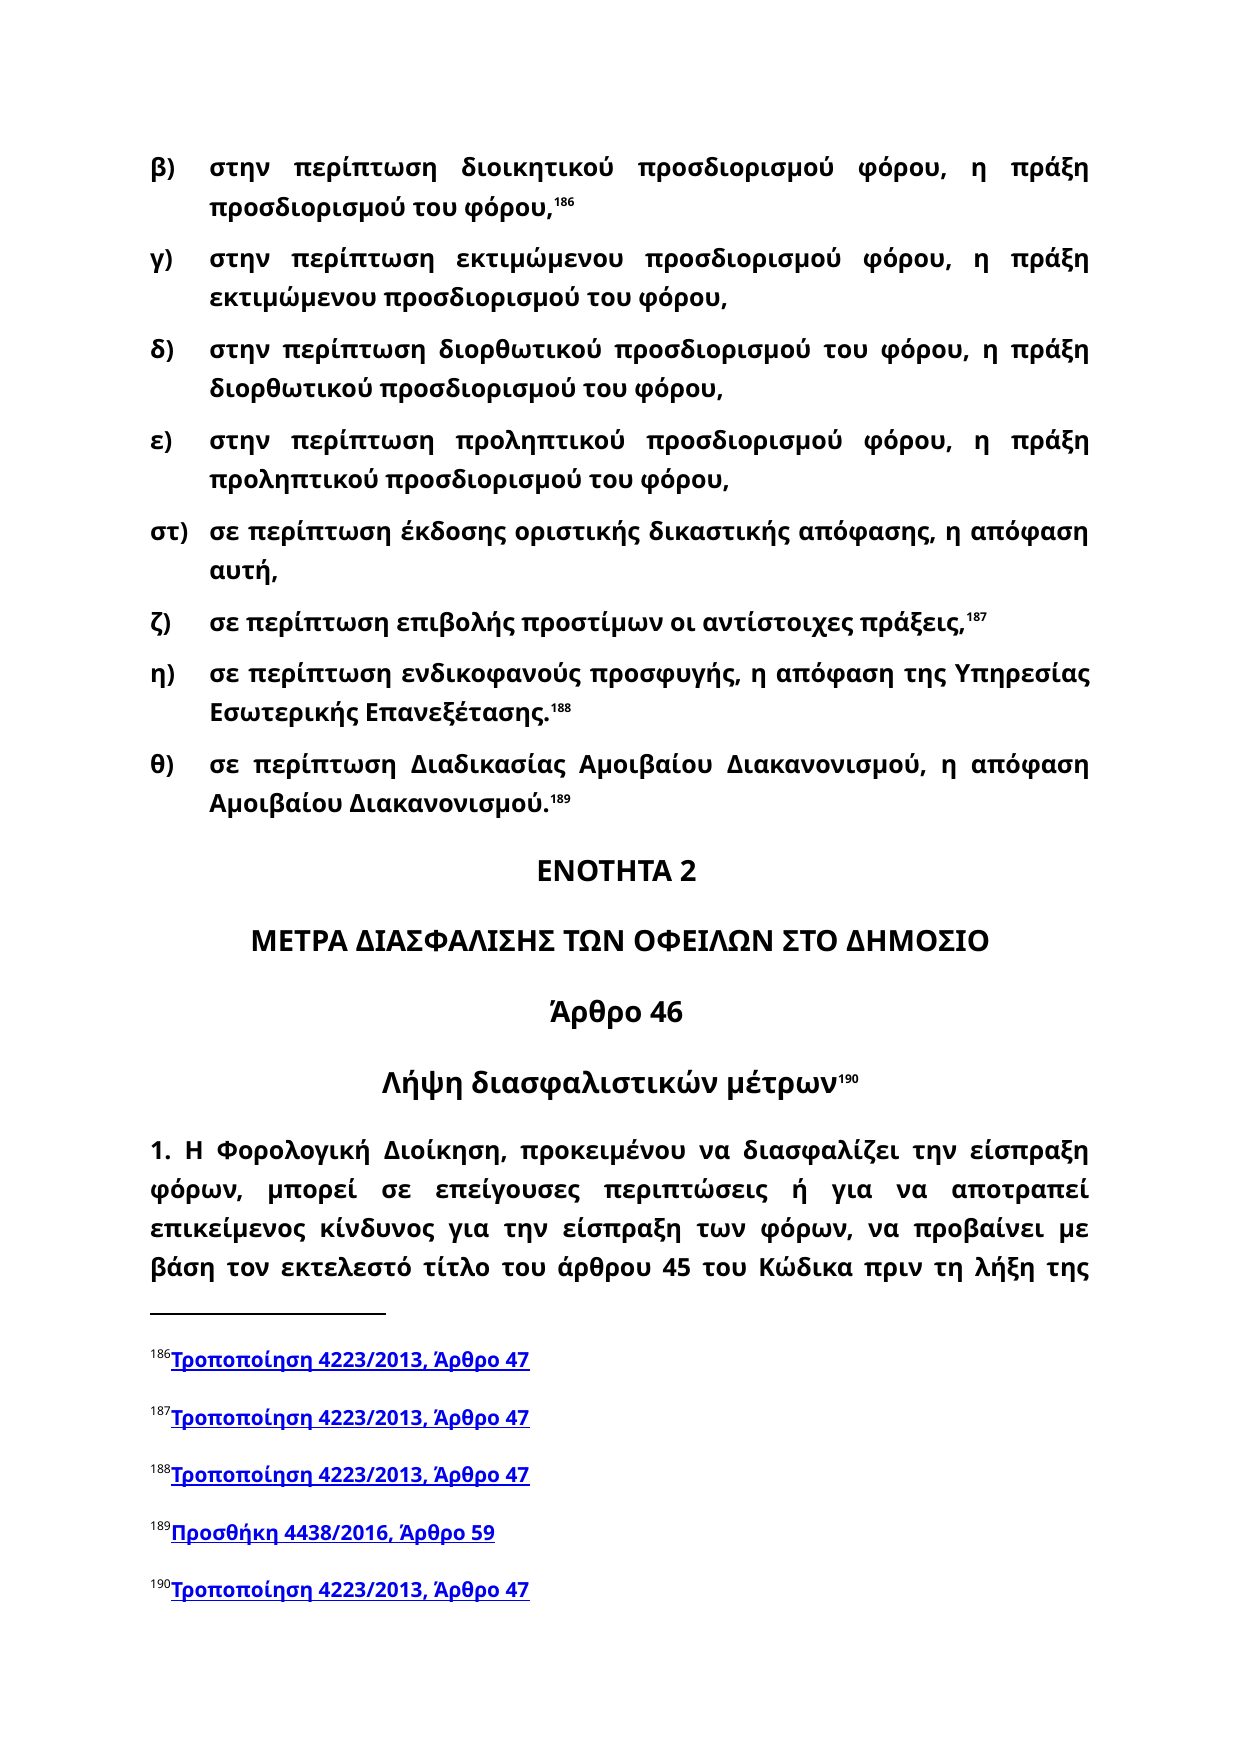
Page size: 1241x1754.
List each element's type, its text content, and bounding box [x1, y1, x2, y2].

text Τροποποίηση 4223/2013, Άρθρο 47 [150, 1460, 1090, 1489]
subtitle ΕΝΟΤΗΤΑ 2 [150, 850, 1090, 890]
subtitle Άρθρο 46 [150, 991, 1090, 1031]
list θ) σε περίπτωση Διαδικασίας Αμοιβαίου Διακανονισμού, η απόφαση Αμοιβαίου Διακανονισμού. [150, 747, 1090, 820]
text Τροποποίηση 4223/2013, Άρθρο 47 [150, 1576, 1090, 1604]
text 1. Η Φορολογική Διοίκηση, προκειμένου να διασφαλίζει την είσπραξη φόρων, μπορεί σε επείγουσες περιπτώσεις ή για να αποτραπεί επικείμενος κίνδυνος για την είσπραξη των φόρων, να προβαίνει με βάση τον εκτελεστό τίτλο του άρθρου 45 του Κώδικα πριν τη λήξη της [150, 1132, 1090, 1284]
list η) σε περίπτωση ενδικοφανούς προσφυγής, η απόφαση της Υπηρεσίας Εσωτερικής Επανεξέτασης. [150, 656, 1090, 729]
list στ) σε περίπτωση έκδοσης οριστικής δικαστικής απόφασης, η απόφαση αυτή, [150, 513, 1090, 587]
text Τροποποίηση 4223/2013, Άρθρο 47 [150, 1345, 1090, 1373]
text Τροποποίηση 4223/2013, Άρθρο 47 [150, 1403, 1090, 1431]
subtitle Λήψη διασφαλιστικών μέτρων [150, 1062, 1090, 1102]
list ζ) σε περίπτωση επιβολής προστίμων οι αντίστοιχες πράξεις, [150, 604, 1090, 638]
list γ) στην περίπτωση εκτιμώμενου προσδιορισμού φόρου, η πράξη εκτιμώμενου προσδιορισμού του φόρου, [150, 241, 1090, 314]
list ε) στην περίπτωση προληπτικού προσδιορισμού φόρου, η πράξη προληπτικού προσδιορισμού του φόρου, [150, 422, 1090, 496]
list δ) στην περίπτωση διορθωτικού προσδιορισμού του φόρου, η πράξη διορθωτικού προσδιορισμού του φόρου, [150, 332, 1090, 405]
list β) στην περίπτωση διοικητικού προσδιορισμού φόρου, η πράξη προσδιορισμού του φόρου, [150, 150, 1090, 223]
subtitle ΜΕΤΡΑ ΔΙΑΣΦΑΛΙΣΗΣ ΤΩΝ ΟΦΕΙΛΩΝ ΣΤΟ ΔΗΜΟΣΙΟ [150, 921, 1090, 960]
text Προσθήκη 4438/2016, Άρθρο 59 [150, 1518, 1090, 1546]
